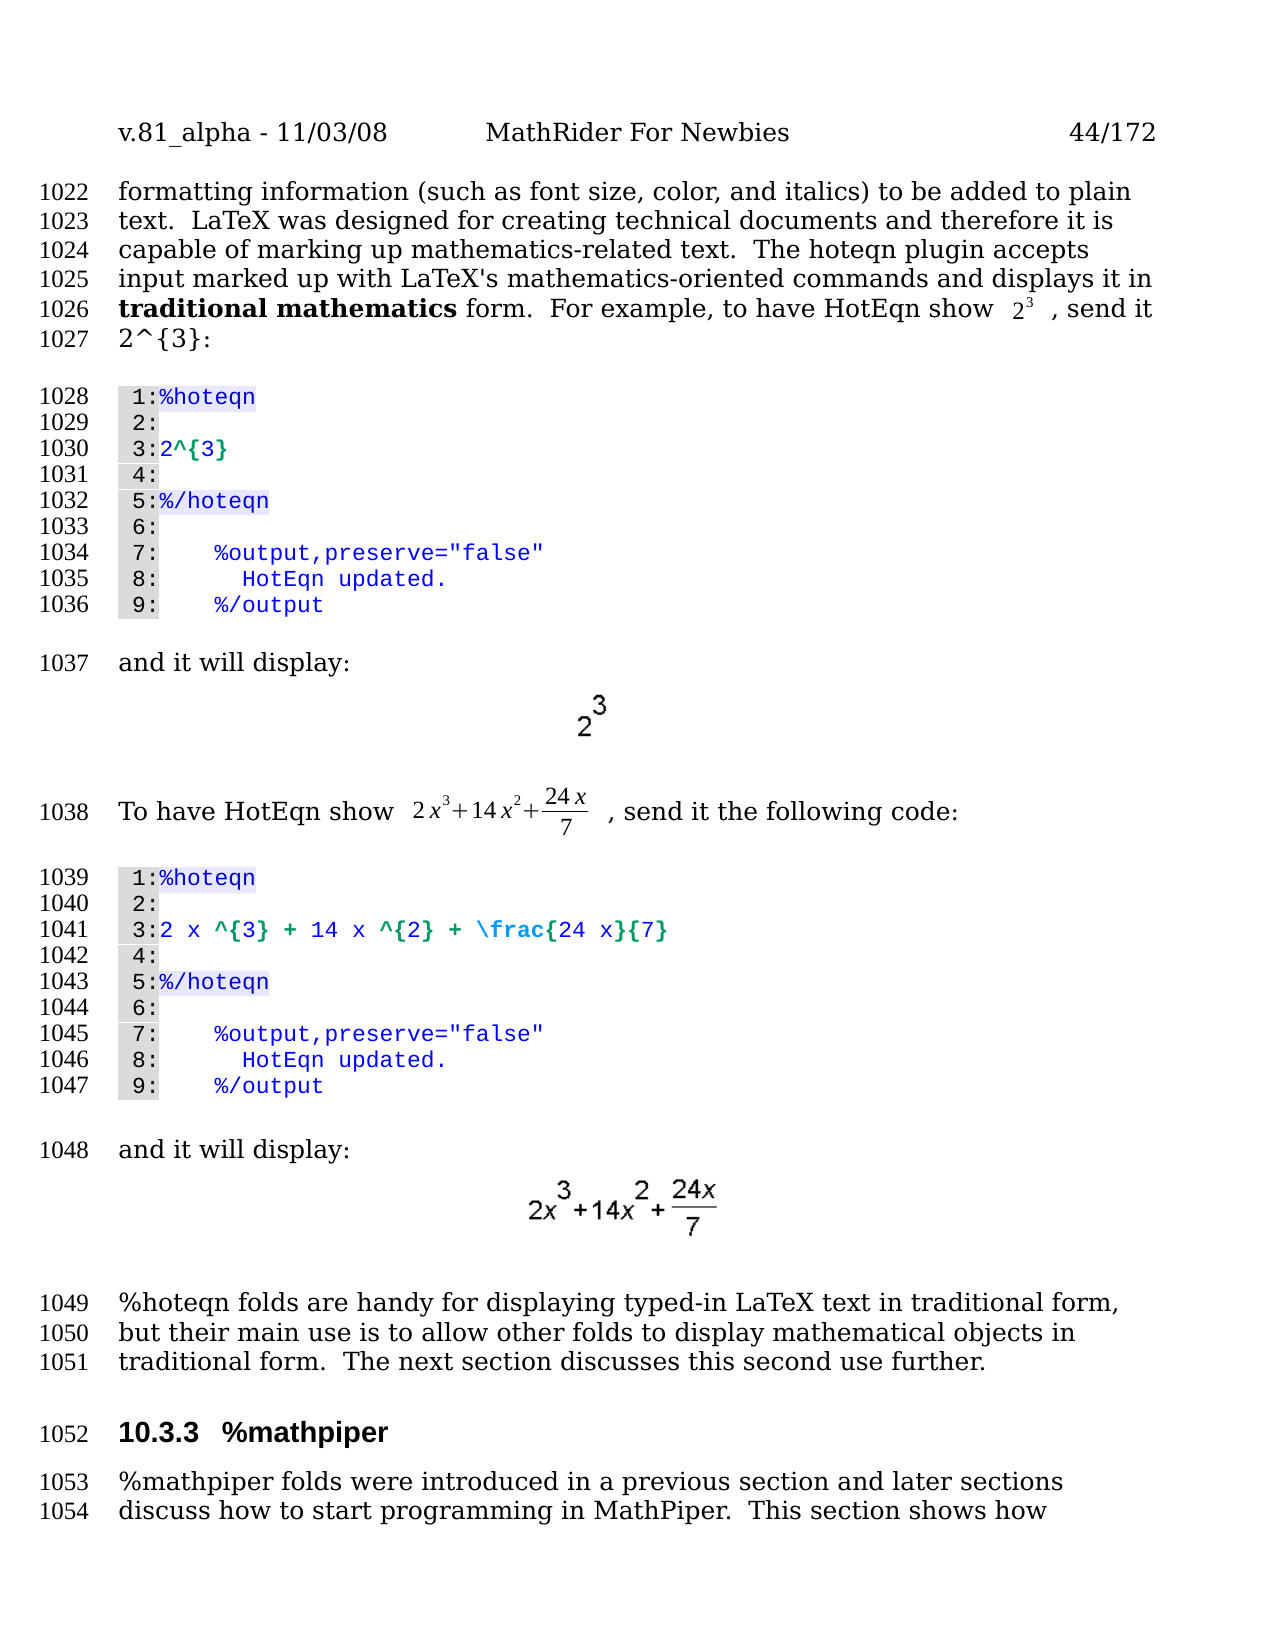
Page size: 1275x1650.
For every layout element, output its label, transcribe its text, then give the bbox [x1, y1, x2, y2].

text 4: [118, 944, 1157, 971]
text 9: %/output [118, 593, 1157, 619]
text 8: HotEqn updated. [118, 567, 1157, 593]
text 7: %output,preserve="false" [118, 541, 1157, 567]
text 4: [118, 463, 1157, 489]
text 2: [118, 893, 1157, 919]
picture [528, 1171, 747, 1248]
subtitle %mathpiper [118, 1415, 1157, 1449]
text 6: [118, 515, 1157, 541]
text and it will display: [118, 649, 1157, 678]
text %mathpiper folds were introduced in a previous section and later sections discuss how to start programming in MathPiper. This section shows how [118, 1467, 1157, 1525]
text 8: HotEqn updated. [118, 1048, 1157, 1074]
text 5:%/hoteqn [118, 971, 1157, 996]
text To have HotEqn show, send it the following code: [118, 782, 1157, 841]
text 1:%hoteqn [118, 867, 1157, 893]
text 9: %/output [118, 1074, 1157, 1100]
text 3:2 x ^{3} + 14 x ^{2} + \frac{24 x}{7} [118, 919, 1157, 944]
text 1:%hoteqn [118, 386, 1157, 412]
text 7: %output,preserve="false" [118, 1022, 1157, 1048]
text and it will display: [118, 1136, 1157, 1165]
text 6: [118, 996, 1157, 1022]
text 5:%/hoteqn [118, 489, 1157, 515]
text 3:2^{3} [118, 438, 1157, 463]
text formatting information (such as font size, color, and italics) to be added to plain text. LaTeX was designed for creating technical documents and therefore it is capable of marking up mathematics-related text. The hoteqn plugin accepts input marked up with LaTeX's mathematics-oriented commands and displays it in traditional mathematics form. For example, to have HotEqn show, send it 2^{3}: [118, 177, 1157, 354]
text %hoteqn folds are handy for displaying typed-in LaTeX text in traditional form, but their main use is to allow other folds to display mathematical objects in traditional form. The next section discusses this second use further. [118, 1289, 1157, 1376]
text 2: [118, 412, 1157, 438]
